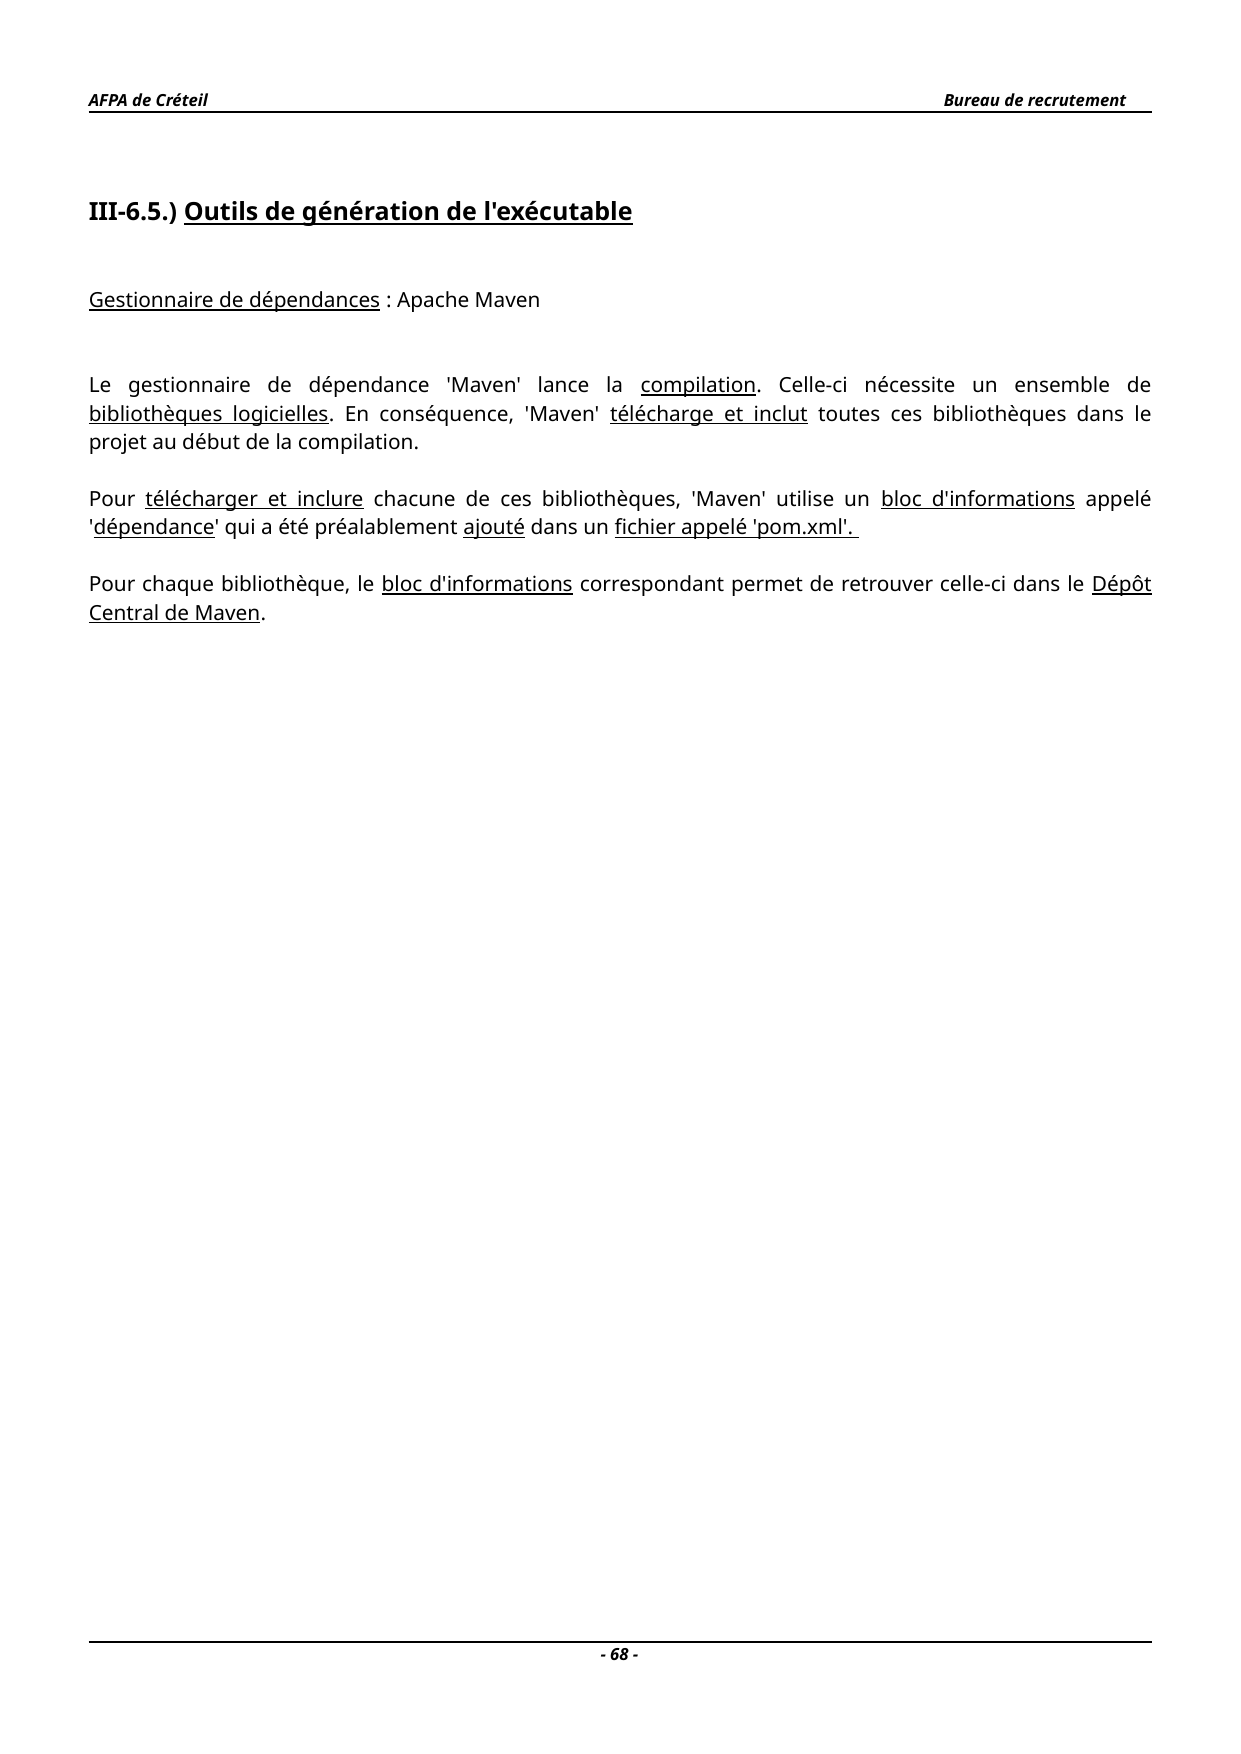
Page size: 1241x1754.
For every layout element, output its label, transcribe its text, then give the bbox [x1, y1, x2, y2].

text Le gestionnaire de dépendance 'Maven' lance la compilation. Celle-ci nécessite un ensemble de bibliothèques logicielles. En conséquence, 'Maven' télécharge et inclut toutes ces bibliothèques dans le projet au début de la compilation. [88, 370, 1152, 456]
text Gestionnaire de dépendances : Apache Maven [88, 285, 1152, 313]
text III-6.5.) Outils de génération de l'exécutable [88, 194, 1152, 228]
text Pour télécharger et inclure chacune de ces bibliothèques, 'Maven' utilise un bloc d'informations appelé 'dépendance' qui a été préalablement ajouté dans un fichier appelé 'pom.xml'. [88, 484, 1152, 541]
text Pour chaque bibliothèque, le bloc d'informations correspondant permet de retrouver celle-ci dans le Dépôt Central de Maven. [88, 569, 1152, 626]
